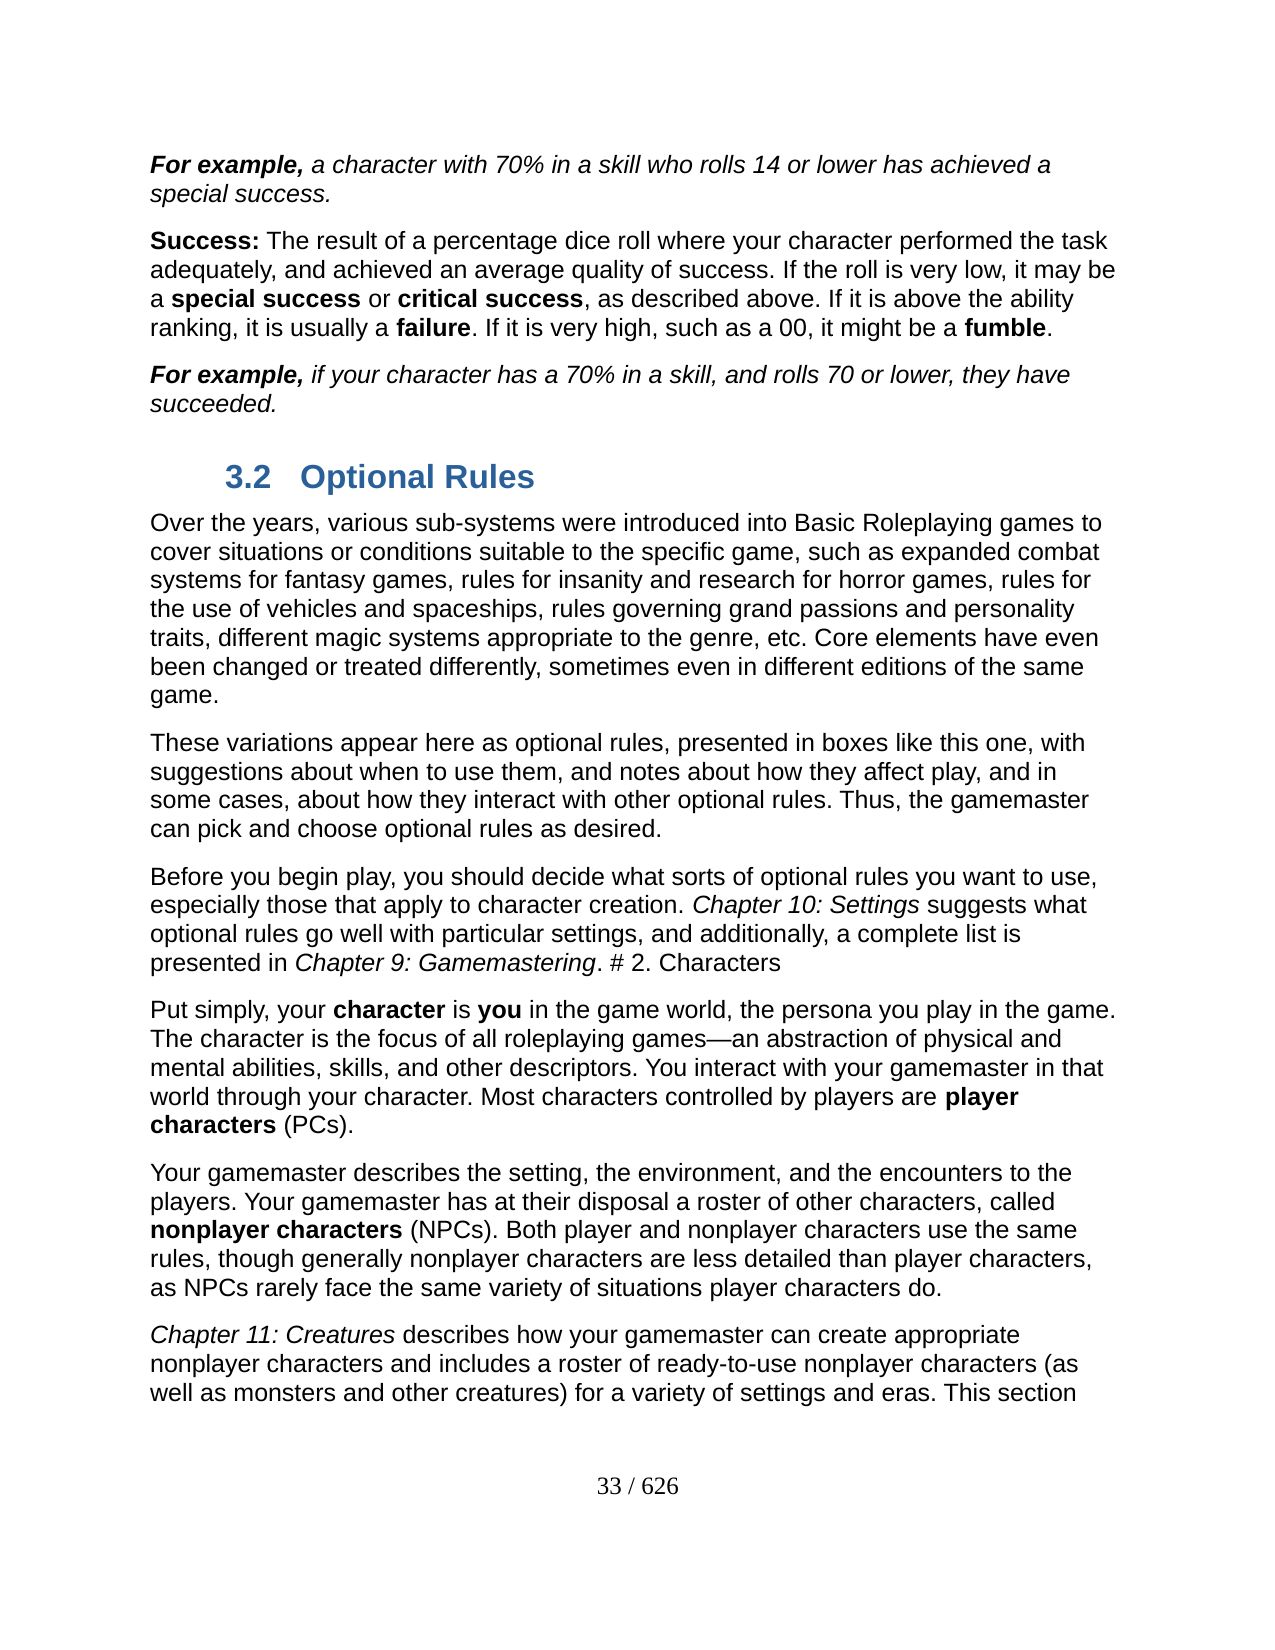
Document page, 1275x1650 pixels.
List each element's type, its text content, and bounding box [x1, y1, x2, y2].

text Success: The result of a percentage dice roll where your character performed the task adequately, and achieved an average quality of success. If the roll is very low, it may be a special success or critical success, as described above. If it is above the ability ranking, it is usually a failure. If it is very high, such as a 00, it might be a fumble. [150, 226, 1125, 341]
text Over the years, various sub-systems were introduced into Basic Roleplaying games to cover situations or conditions suitable to the specific game, such as expanded combat systems for fantasy games, rules for insanity and research for horror games, rules for the use of vehicles and spaceships, rules governing grand passions and personality traits, different magic systems appropriate to the genre, etc. Core elements have even been changed or treated differently, sometimes even in different editions of the same game. [150, 508, 1125, 709]
subtitle Optional Rules [225, 457, 1125, 496]
text Your gamemaster describes the setting, the environment, and the encounters to the players. Your gamemaster has at their disposal a roster of other characters, called nonplayer characters (NPCs). Both player and nonplayer characters use the same rules, though generally nonplayer characters are less detailed than player characters, as NPCs rarely face the same variety of situations player characters do. [150, 1158, 1125, 1302]
text For example, if your character has a 70% in a skill, and rolls 70 or lower, they have succeeded. [150, 360, 1125, 417]
text Put simply, your character is you in the game world, the persona you play in the game. The character is the focus of all roleplaying games—an abstraction of physical and mental abilities, skills, and other descriptors. You interact with your gamemaster in that world through your character. Most characters controlled by players are player characters (PCs). [150, 996, 1125, 1139]
text Before you begin play, you should decide what sorts of optional rules you want to use, especially those that apply to character creation. Chapter 10: Settings suggests what optional rules go well with particular settings, and additionally, a complete list is presented in Chapter 9: Gamemastering. # 2. Characters [150, 862, 1125, 977]
text These variations appear here as optional rules, presented in boxes like this one, with suggestions about when to use them, and notes about how they affect play, and in some cases, about how they interact with other optional rules. Thus, the gamemaster can pick and choose optional rules as desired. [150, 728, 1125, 843]
text For example, a character with 70% in a skill who rolls 14 or lower has achieved a special success. [150, 150, 1125, 207]
text Chapter 11: Creatures describes how your gamemaster can create appropriate nonplayer characters and includes a roster of ready-to-use nonplayer characters (as well as monsters and other creatures) for a variety of settings and eras. This section [150, 1321, 1125, 1407]
